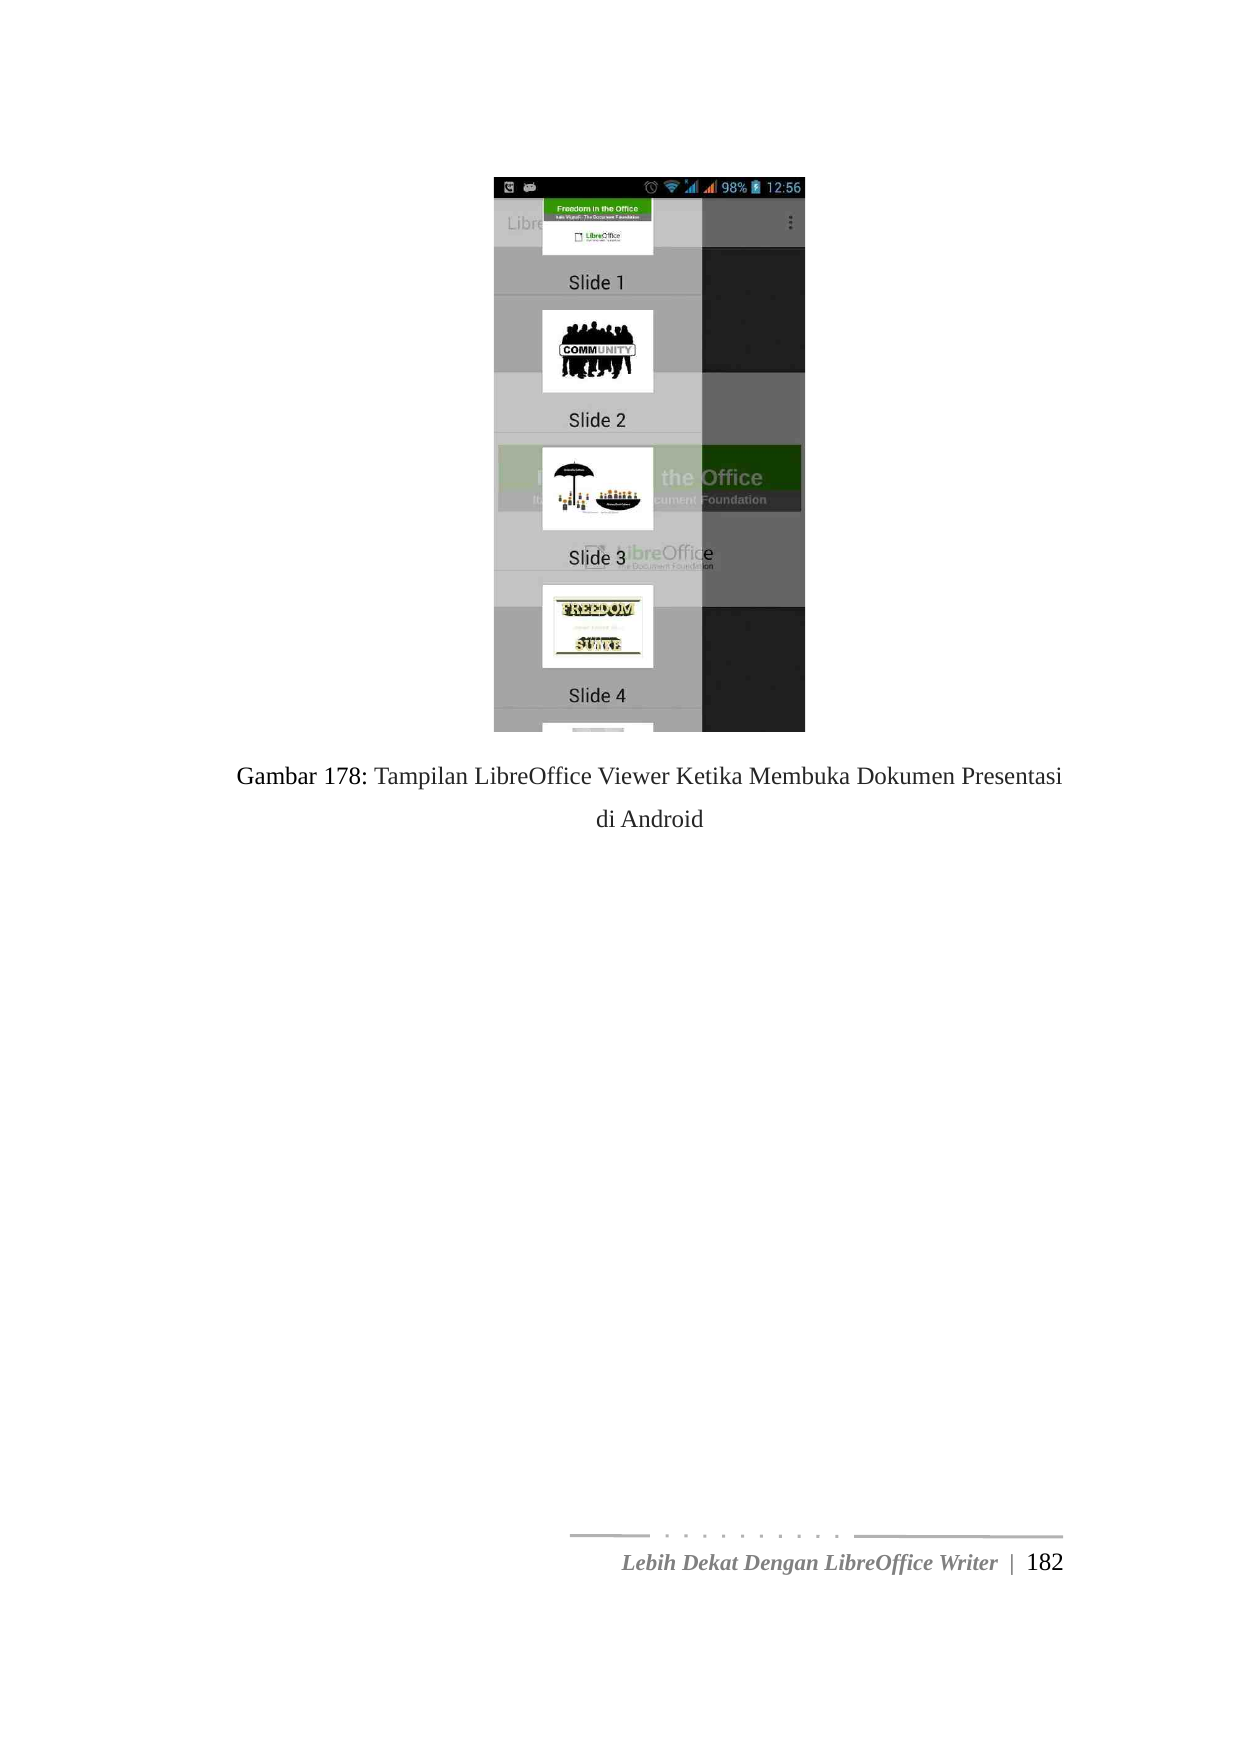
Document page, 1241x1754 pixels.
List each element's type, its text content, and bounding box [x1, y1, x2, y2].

picture [493, 177, 806, 732]
text Gambar 178: Tampilan LibreOffice Viewer Ketika Membuka Dokumen Presentasi di Android [236, 761, 1063, 833]
